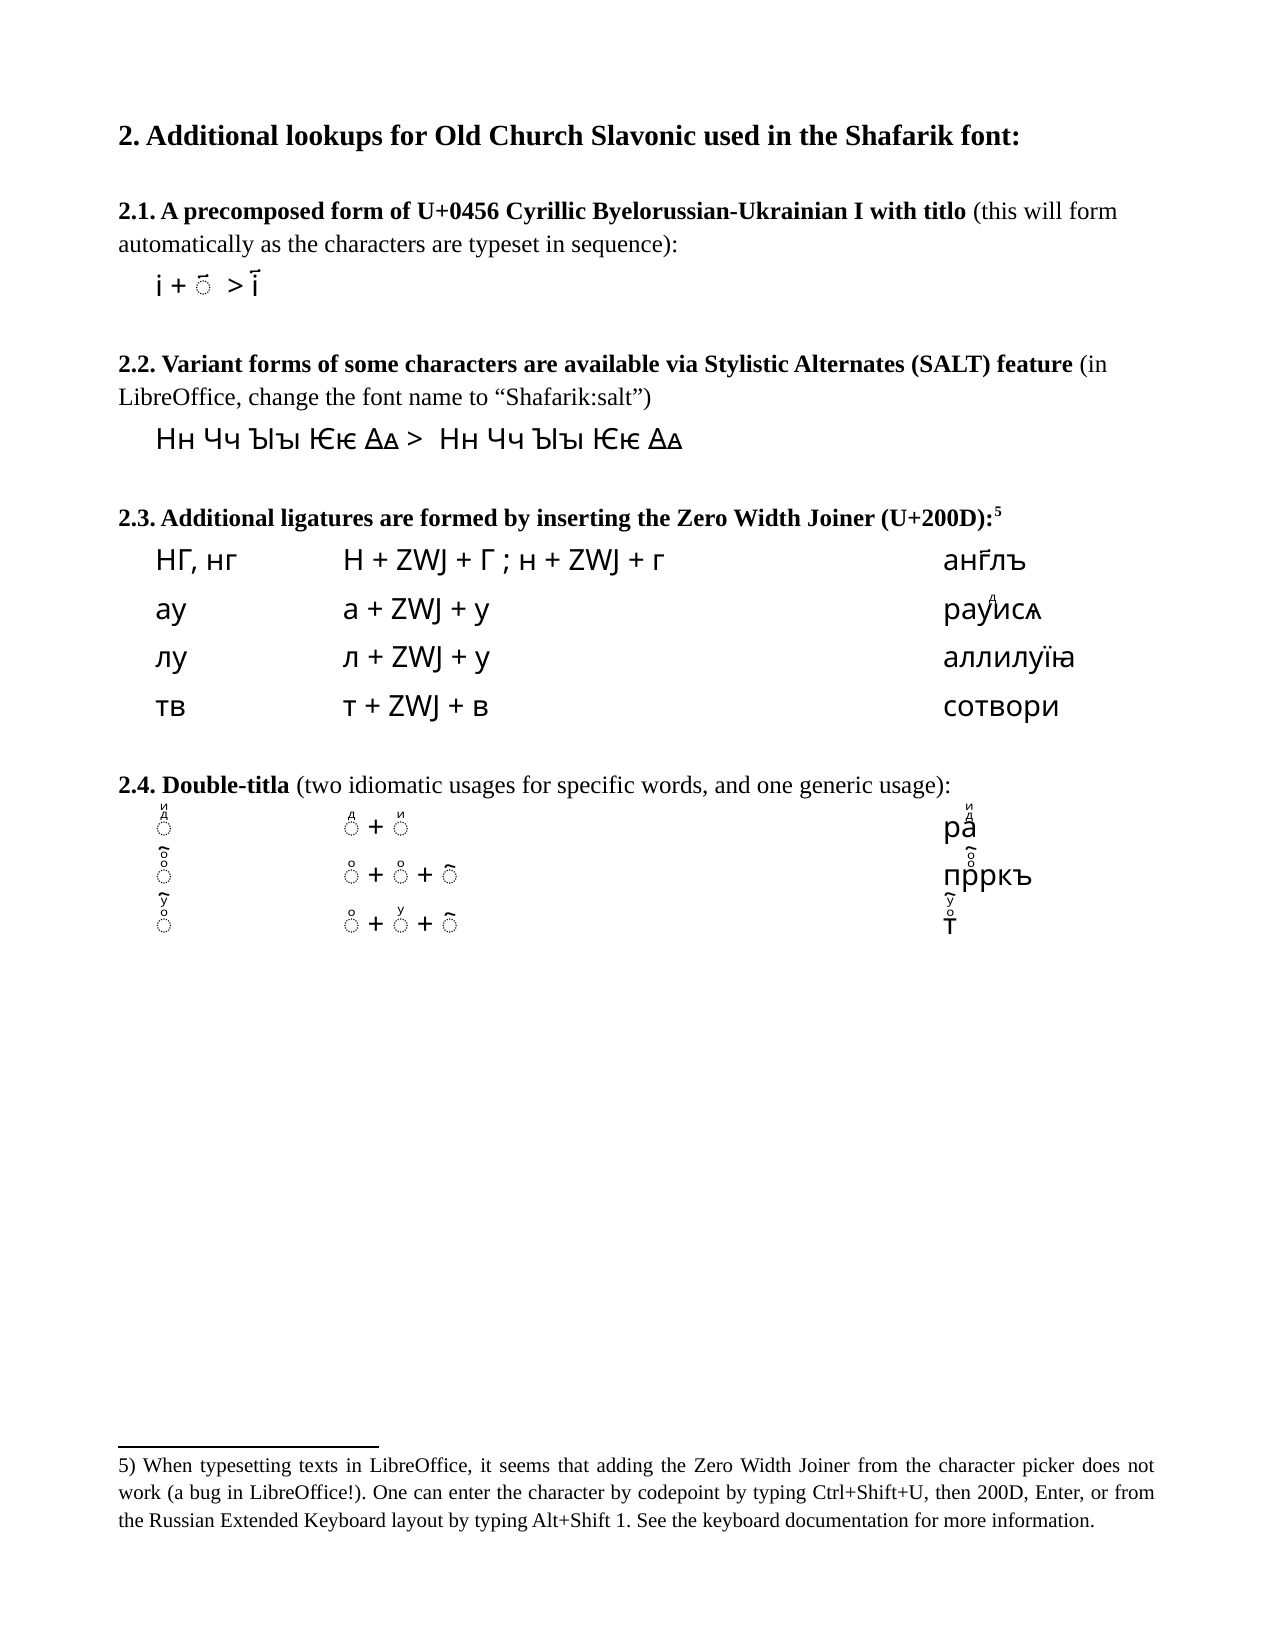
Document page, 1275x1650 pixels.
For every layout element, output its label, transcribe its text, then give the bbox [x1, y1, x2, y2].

text і + ◌҃ > і҃ [118, 265, 1157, 304]
text ◌ⷪⷪ҇ ◌ⷪ + ◌ⷪ + ◌҇ прⷪⷪ҇ркъ [118, 854, 1157, 894]
text Нн Чч Ꙑꙑ Ѥѥ Ꙙꙙ > Нн Чч Ꙑꙑ Ѥѥ Ꙙꙙ [118, 418, 1157, 458]
text ) When typesetting texts in LibreOffice, it seems that adding the Zero Width Joiner from the character picker does not work (a bug in LibreOffice!). One can enter the character by codepoint by typing Ctrl+Shift+U, then 200D, Enter, or from the Russian Extended Keyboard layout by typing Alt+Shift 1. See the keyboard documentation for more information. [118, 1453, 1157, 1532]
text 2.4. Double-titla (two idiomatic usages for specific words, and one generic usage): [118, 770, 1157, 799]
text ◌ⷣꙵ ◌ⷣ + ◌ꙵ раⷣꙵ [118, 806, 1157, 846]
text ◌ⷪꙷ҇ ◌ⷪ + ◌ꙷ + ◌҇ тⷪꙷ҇ [118, 903, 1157, 943]
text 2.3. Additional ligatures are formed by inserting the Zero Width Joiner (U+200D): [118, 503, 1157, 532]
text 2. Additional lookups for Old Church Slavonic used in the Shafarik font: [118, 118, 1157, 152]
text 2.1. A precomposed form of U+0456 Cyrillic Byelorussian-Ukrainian I with titlo (this will form automatically as the characters are typeset in sequence): [118, 196, 1157, 257]
text а‍у а + ZWJ + у ра‍уⷣисѧ [118, 588, 1157, 628]
text т‍в т + ZWJ + в сот‍вори [118, 685, 1157, 725]
text 2.2. Variant forms of some characters are available via Stylistic Alternates (SALT) feature (in LibreOffice, change the font name to “Shafarik:salt”) [118, 349, 1157, 411]
text л‍у л + ZWJ + у аллил‍уїꙗ [118, 637, 1157, 676]
text Н‍Г, н‍г Н + ZWJ + Г ; н + ZWJ + г ан‍г҃лъ [118, 539, 1157, 579]
